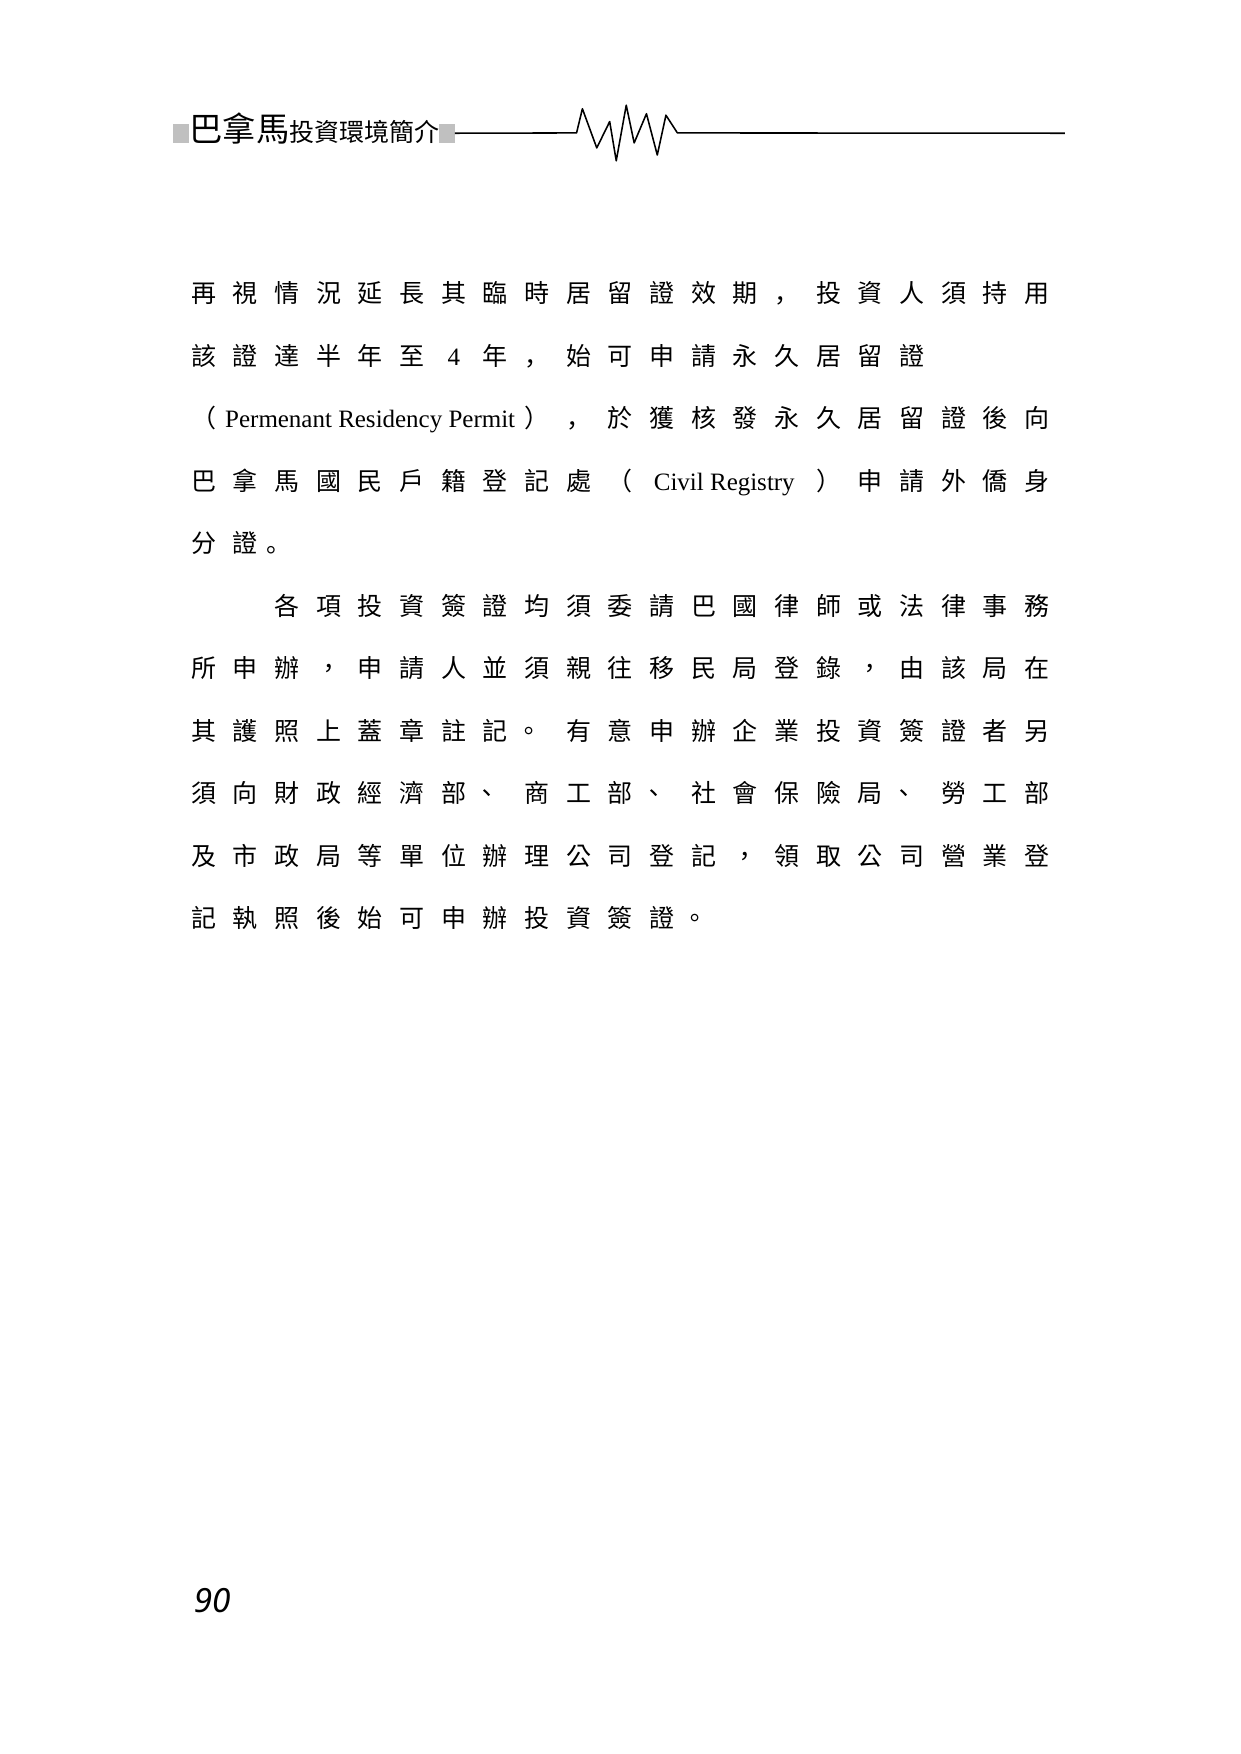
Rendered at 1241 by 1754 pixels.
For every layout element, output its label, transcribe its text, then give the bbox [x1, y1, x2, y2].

text 再視情況延長其臨時居留證效期，投資人須持用該證達半年至4年，始可申請永久居留證（Permenant Residency Permit），於獲核發永久居留證後向巴拿馬國民戶籍登記處（Civil Registry）申請外僑身分證。 [183, 250, 1058, 563]
text 各項投資簽證均須委請巴國律師或法律事務所申辦，申請人並須親往移民局登錄，由該局在其護照上蓋章註記。有意申辦企業投資簽證者另須向財政經濟部、商工部、社會保險局、勞工部及市政局等單位辦理公司登記，領取公司營業登記執照後始可申辦投資簽證。 [183, 563, 1058, 938]
